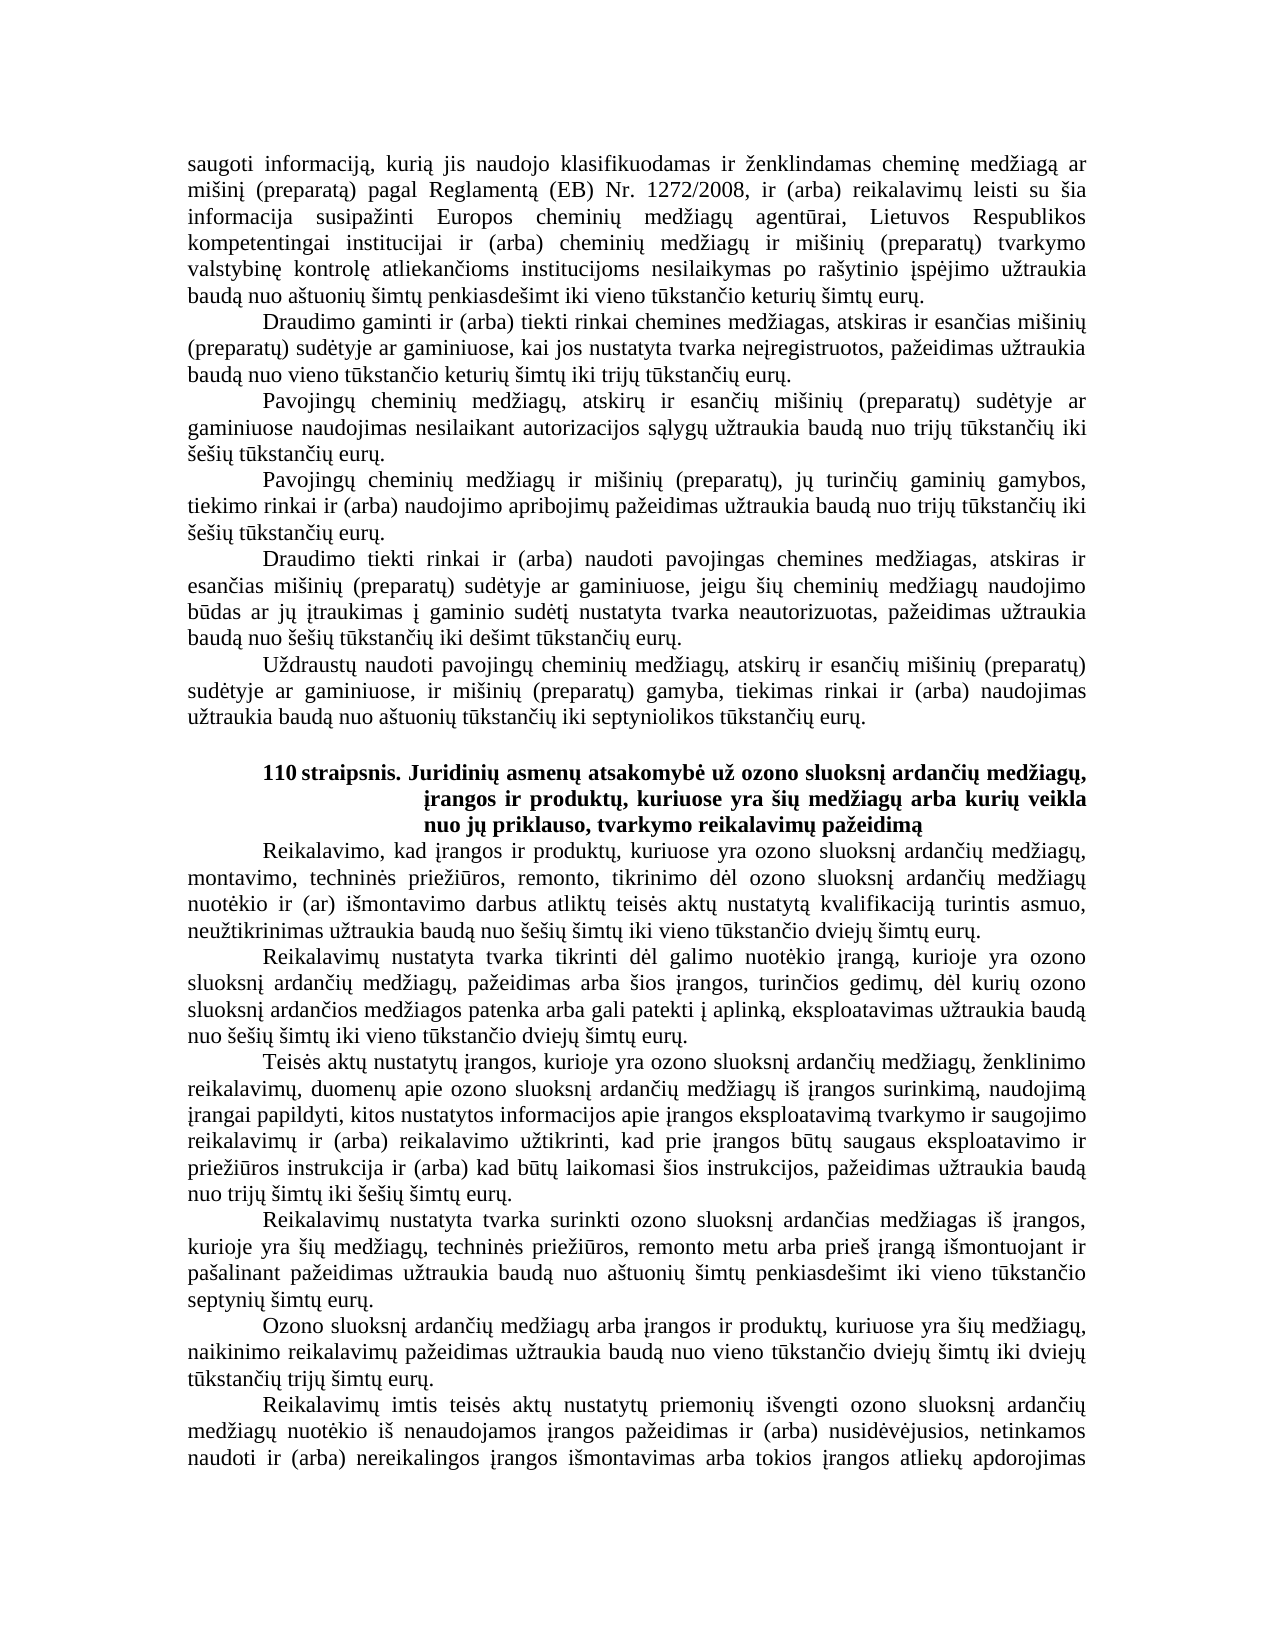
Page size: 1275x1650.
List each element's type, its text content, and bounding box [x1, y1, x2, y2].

text Draudimo gaminti ir (arba) tiekti rinkai chemines medžiagas, atskiras ir esančias mišinių (preparatų) sudėtyje ar gaminiuose, kai jos nustatyta tvarka neįregistruotos, pažeidimas užtraukia baudą nuo vieno tūkstančio keturių šimtų iki trijų tūkstančių eurų. [187, 308, 1087, 387]
text Uždraustų naudoti pavojingų cheminių medžiagų, atskirų ir esančių mišinių (preparatų) sudėtyje ar gaminiuose, ir mišinių (preparatų) gamyba, tiekimas rinkai ir (arba) naudojimas užtraukia baudą nuo aštuonių tūkstančių iki septyniolikos tūkstančių eurų. [187, 651, 1087, 730]
text Reikalavimų nustatyta tvarka surinkti ozono sluoksnį ardančias medžiagas iš įrangos, kurioje yra šių medžiagų, techninės priežiūros, remonto metu arba prieš įrangą išmontuojant ir pašalinant pažeidimas užtraukia baudą nuo aštuonių šimtų penkiasdešimt iki vieno tūkstančio septynių šimtų eurų. [187, 1207, 1087, 1312]
text Reikalavimų nustatyta tvarka tikrinti dėl galimo nuotėkio įrangą, kurioje yra ozono sluoksnį ardančių medžiagų, pažeidimas arba šios įrangos, turinčios gedimų, dėl kurių ozono sluoksnį ardančios medžiagos patenka arba gali patekti į aplinką, eksploatavimas užtraukia baudą nuo šešių šimtų iki vieno tūkstančio dviejų šimtų eurų. [187, 943, 1087, 1048]
text Draudimo tiekti rinkai ir (arba) naudoti pavojingas chemines medžiagas, atskiras ir esančias mišinių (preparatų) sudėtyje ar gaminiuose, jeigu šių cheminių medžiagų naudojimo būdas ar jų įtraukimas į gaminio sudėtį nustatyta tvarka neautorizuotas, pažeidimas užtraukia baudą nuo šešių tūkstančių iki dešimt tūkstančių eurų. [187, 545, 1087, 651]
text Ozono sluoksnį ardančių medžiagų arba įrangos ir produktų, kuriuose yra šių medžiagų, naikinimo reikalavimų pažeidimas užtraukia baudą nuo vieno tūkstančio dviejų šimtų iki dviejų tūkstančių trijų šimtų eurų. [187, 1312, 1087, 1391]
text Reikalavimų imtis teisės aktų nustatytų priemonių išvengti ozono sluoksnį ardančių medžiagų nuotėkio iš nenaudojamos įrangos pažeidimas ir (arba) nusidėvėjusios, netinkamos naudoti ir (arba) nereikalingos įrangos išmontavimas arba tokios įrangos atliekų apdorojimas [187, 1391, 1087, 1470]
text saugoti informaciją, kurią jis naudojo klasifikuodamas ir ženklindamas cheminę medžiagą ar mišinį (preparatą) pagal Reglamentą (EB) Nr. 1272/2008, ir (arba) reikalavimų leisti su šia informacija susipažinti Europos cheminių medžiagų agentūrai, Lietuvos Respublikos kompetentingai institucijai ir (arba) cheminių medžiagų ir mišinių (preparatų) tvarkymo valstybinę kontrolę atliekančioms institucijoms nesilaikymas po rašytinio įspėjimo užtraukia baudą nuo aštuonių šimtų penkiasdešimt iki vieno tūkstančio keturių šimtų eurų. [187, 150, 1087, 308]
text Pavojingų cheminių medžiagų ir mišinių (preparatų), jų turinčių gaminių gamybos, tiekimo rinkai ir (arba) naudojimo apribojimų pažeidimas užtraukia baudą nuo trijų tūkstančių iki šešių tūkstančių eurų. [187, 466, 1087, 545]
text Pavojingų cheminių medžiagų, atskirų ir esančių mišinių (preparatų) sudėtyje ar gaminiuose naudojimas nesilaikant autorizacijos sąlygų užtraukia baudą nuo trijų tūkstančių iki šešių tūkstančių eurų. [187, 387, 1087, 466]
text Teisės aktų nustatytų įrangos, kurioje yra ozono sluoksnį ardančių medžiagų, ženklinimo reikalavimų, duomenų apie ozono sluoksnį ardančių medžiagų iš įrangos surinkimą, naudojimą įrangai papildyti, kitos nustatytos informacijos apie įrangos eksploatavimą tvarkymo ir saugojimo reikalavimų ir (arba) reikalavimo užtikrinti, kad prie įrangos būtų saugaus eksploatavimo ir priežiūros instrukcija ir (arba) kad būtų laikomasi šios instrukcijos, pažeidimas užtraukia baudą nuo trijų šimtų iki šešių šimtų eurų. [187, 1048, 1087, 1207]
text Reikalavimo, kad įrangos ir produktų, kuriuose yra ozono sluoksnį ardančių medžiagų, montavimo, techninės priežiūros, remonto, tikrinimo dėl ozono sluoksnį ardančių medžiagų nuotėkio ir (ar) išmontavimo darbus atliktų teisės aktų nustatytą kvalifikaciją turintis asmuo, neužtikrinimas užtraukia baudą nuo šešių šimtų iki vieno tūkstančio dviejų šimtų eurų. [187, 838, 1087, 943]
text 110 straipsnis. Juridinių asmenų atsakomybė už ozono sluoksnį ardančių medžiagų, įrangos ir produktų, kuriuose yra šių medžiagų arba kurių veikla nuo jų priklauso, tvarkymo reikalavimų pažeidimą [262, 758, 1087, 838]
